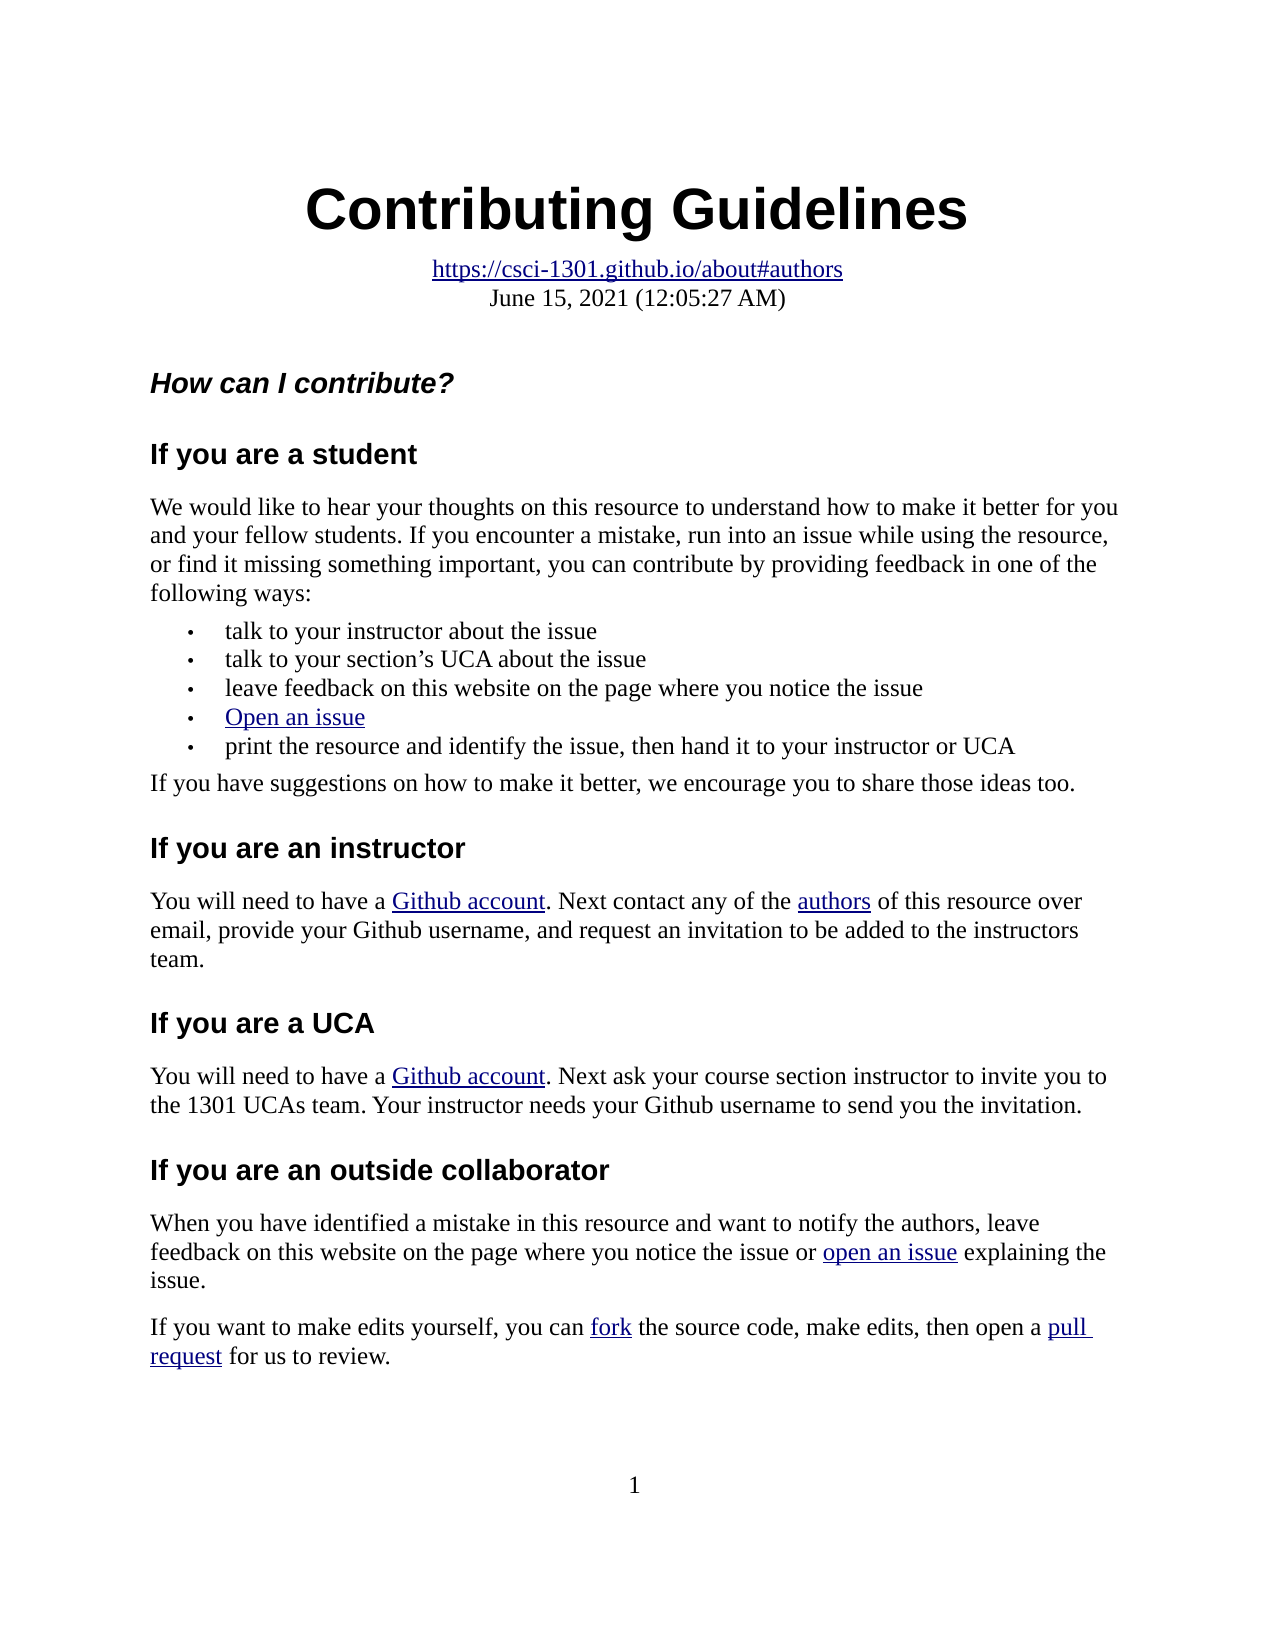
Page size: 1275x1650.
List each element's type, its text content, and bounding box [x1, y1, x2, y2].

text June 15, 2021 (12:05:27 AM) [150, 283, 1125, 312]
list print the resource and identify the issue, then hand it to your instructor or UCA [187, 731, 1125, 759]
text You will need to have a Github account. Next ask your course section instructor to invite you to the 1301 UCAs team. Your instructor needs your Github username to send you the invitation. [150, 1061, 1125, 1119]
list talk to your section’s UCA about the issue [187, 644, 1125, 673]
subtitle If you are an outside collaborator [150, 1153, 1125, 1186]
text If you want to make edits yourself, you can fork the source code, make edits, then open a pull request for us to review. [150, 1312, 1125, 1369]
text When you have identified a mistake in this resource and want to notify the authors, leave feedback on this website on the page where you notice the issue or open an issue explaining the issue. [150, 1208, 1125, 1294]
text We would like to hear your thoughts on this resource to understand how to make it better for you and your fellow students. If you encounter a mistake, run into an issue while using the resource, or find it missing something important, you can contribute by providing feedback in one of the following ways: [150, 492, 1125, 607]
subtitle How can I contribute? [150, 366, 1125, 399]
list talk to your instructor about the issue [187, 616, 1125, 644]
subtitle If you are an instructor [150, 831, 1125, 865]
text https://csci-1301.github.io/about#authors [150, 254, 1125, 283]
title Contributing Guidelines [150, 175, 1125, 242]
list leave feedback on this website on the page where you notice the issue [187, 673, 1125, 702]
text If you have suggestions on how to make it better, we encourage you to share those ideas too. [150, 768, 1125, 797]
list Open an issue [187, 702, 1125, 731]
text You will need to have a Github account. Next contact any of the authors of this resource over email, provide your Github username, and request an invitation to be added to the instructors team. [150, 886, 1125, 972]
subtitle If you are a UCA [150, 1006, 1125, 1040]
subtitle If you are a student [150, 437, 1125, 470]
